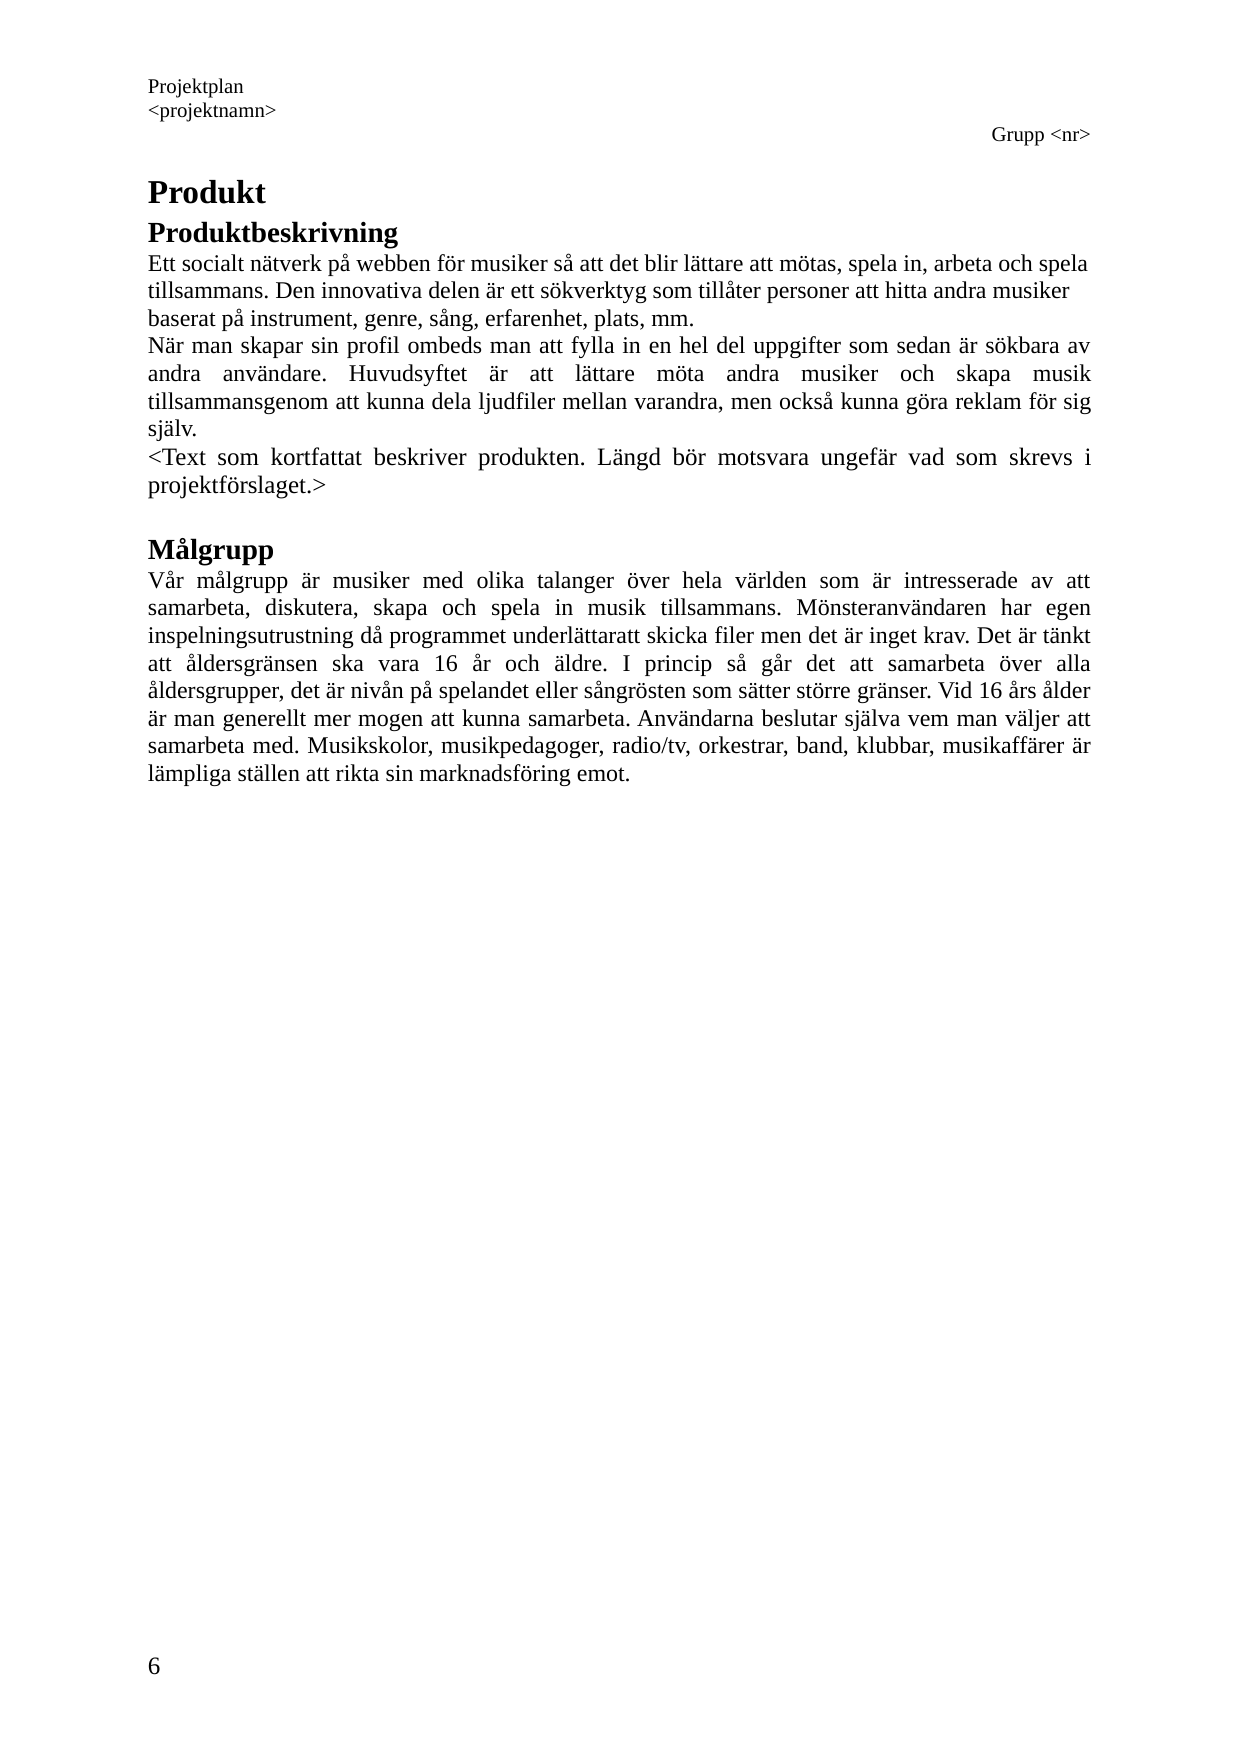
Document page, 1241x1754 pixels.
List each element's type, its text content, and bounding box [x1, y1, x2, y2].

subtitle Produktbeskrivning [148, 215, 1093, 249]
subtitle Målgrupp [148, 532, 1093, 566]
text <Text som kortfattat beskriver produkten. Längd bör motsvara ungefär vad som skrevs i projektförslaget.> [148, 442, 1093, 499]
text När man skapar sin profil ombeds man att fylla in en hel del uppgifter som sedan är sökbara av andra användare. Huvudsyftet är att lättare möta andra musiker och skapa musik tillsammansgenom att kunna dela ljudfiler mellan varandra, men också kunna göra reklam för sig själv. [148, 331, 1093, 442]
text Ett socialt nätverk på webben för musiker så att det blir lättare att mötas, spela in, arbeta och spela tillsammans. Den innovativa delen är ett sökverktyg som tillåter personer att hitta andra musiker baserat på instrument, genre, sång, erfarenhet, plats, mm. [148, 249, 1093, 331]
subtitle Produkt [148, 173, 1093, 211]
text Vår målgrupp är musiker med olika talanger över hela världen som är intresserade av att samarbeta, diskutera, skapa och spela in musik tillsammans. Mönsteranvändaren har egen inspelningsutrustning då programmet underlättaratt skicka filer men det är inget krav. Det är tänkt att åldersgränsen ska vara 16 år och äldre. I princip så går det att samarbeta över alla åldersgrupper, det är nivån på spelandet eller sångrösten som sätter större gränser. Vid 16 års ålder är man generellt mer mogen att kunna samarbeta. Användarna beslutar själva vem man väljer att samarbeta med. Musikskolor, musikpedagoger, radio/tv, orkestrar, band, klubbar, musikaffärer är lämpliga ställen att rikta sin marknadsföring emot. [148, 566, 1093, 787]
